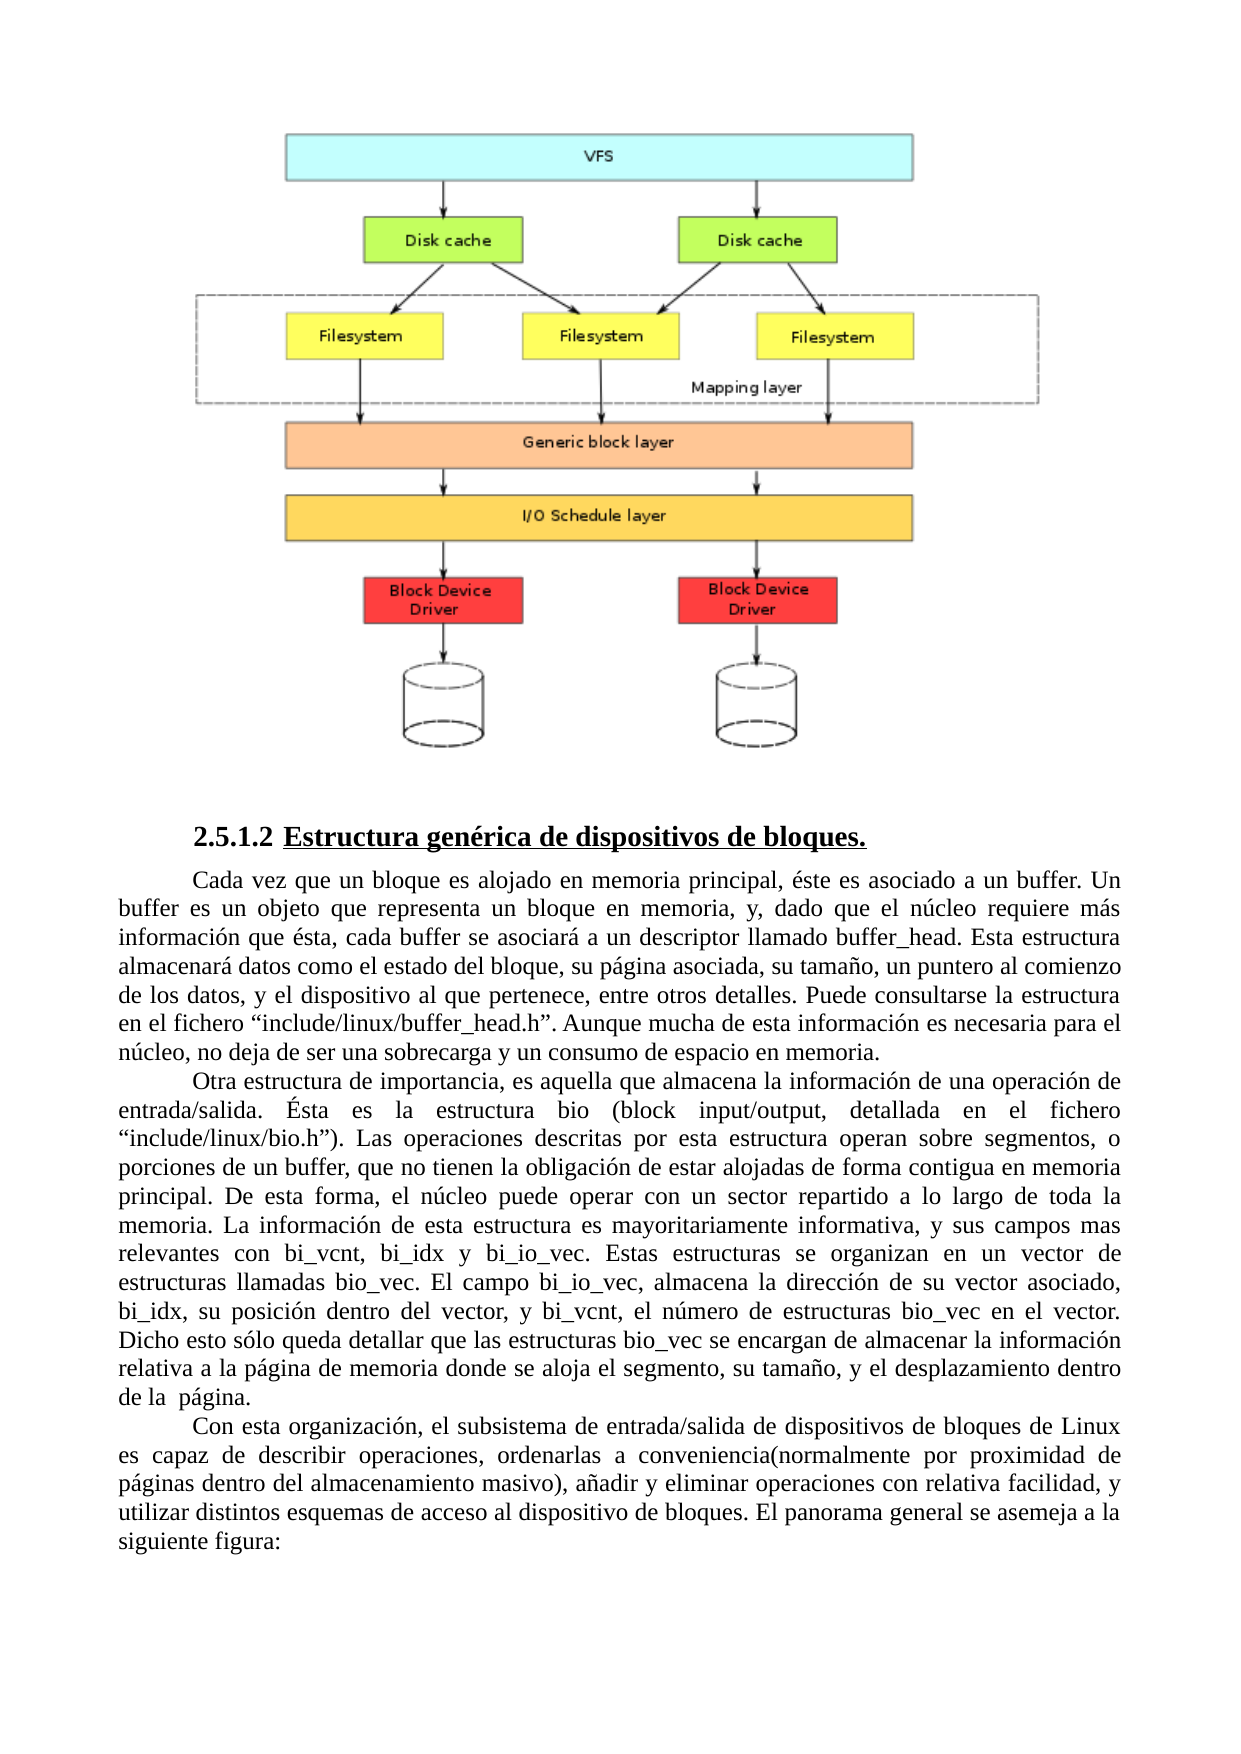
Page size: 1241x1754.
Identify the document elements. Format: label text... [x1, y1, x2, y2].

subtitle Estructura genérica de dispositivos de bloques. [193, 819, 1122, 852]
text Cada vez que un bloque es alojado en memoria principal, éste es asociado a un buffer. Un buffer es un objeto que representa un bloque en memoria, y, dado que el núcleo requiere más información que ésta, cada buffer se asociará a un descriptor llamado buffer_head. Esta estructura almacenará datos como el estado del bloque, su página asociada, su tamaño, un puntero al comienzo de los datos, y el dispositivo al que pertenece, entre otros detalles. Puede consultarse la estructura en el fichero “include/linux/buffer_head.h”. Aunque mucha de esta información es necesaria para el núcleo, no deja de ser una sobrecarga y un consumo de espacio en memoria. [118, 865, 1122, 1066]
picture [180, 118, 1060, 765]
text Con esta organización, el subsistema de entrada/salida de dispositivos de bloques de Linux es capaz de describir operaciones, ordenarlas a conveniencia(normalmente por proximidad de páginas dentro del almacenamiento masivo), añadir y eliminar operaciones con relativa facilidad, y utilizar distintos esquemas de acceso al dispositivo de bloques. El panorama general se asemeja a la siguiente figura: [118, 1411, 1122, 1555]
text Otra estructura de importancia, es aquella que almacena la información de una operación de entrada/salida. Ésta es la estructura bio (block input/output, detallada en el fichero “include/linux/bio.h”). Las operaciones descritas por esta estructura operan sobre segmentos, o porciones de un buffer, que no tienen la obligación de estar alojadas de forma contigua en memoria principal. De esta forma, el núcleo puede operar con un sector repartido a lo largo de toda la memoria. La información de esta estructura es mayoritariamente informativa, y sus campos mas relevantes con bi_vcnt, bi_idx y bi_io_vec. Estas estructuras se organizan en un vector de estructuras llamadas bio_vec. El campo bi_io_vec, almacena la dirección de su vector asociado, bi_idx, su posición dentro del vector, y bi_vcnt, el número de estructuras bio_vec en el vector. Dicho esto sólo queda detallar que las estructuras bio_vec se encargan de almacenar la información relativa a la página de memoria donde se aloja el segmento, su tamaño, y el desplazamiento dentro de la página. [118, 1066, 1122, 1411]
